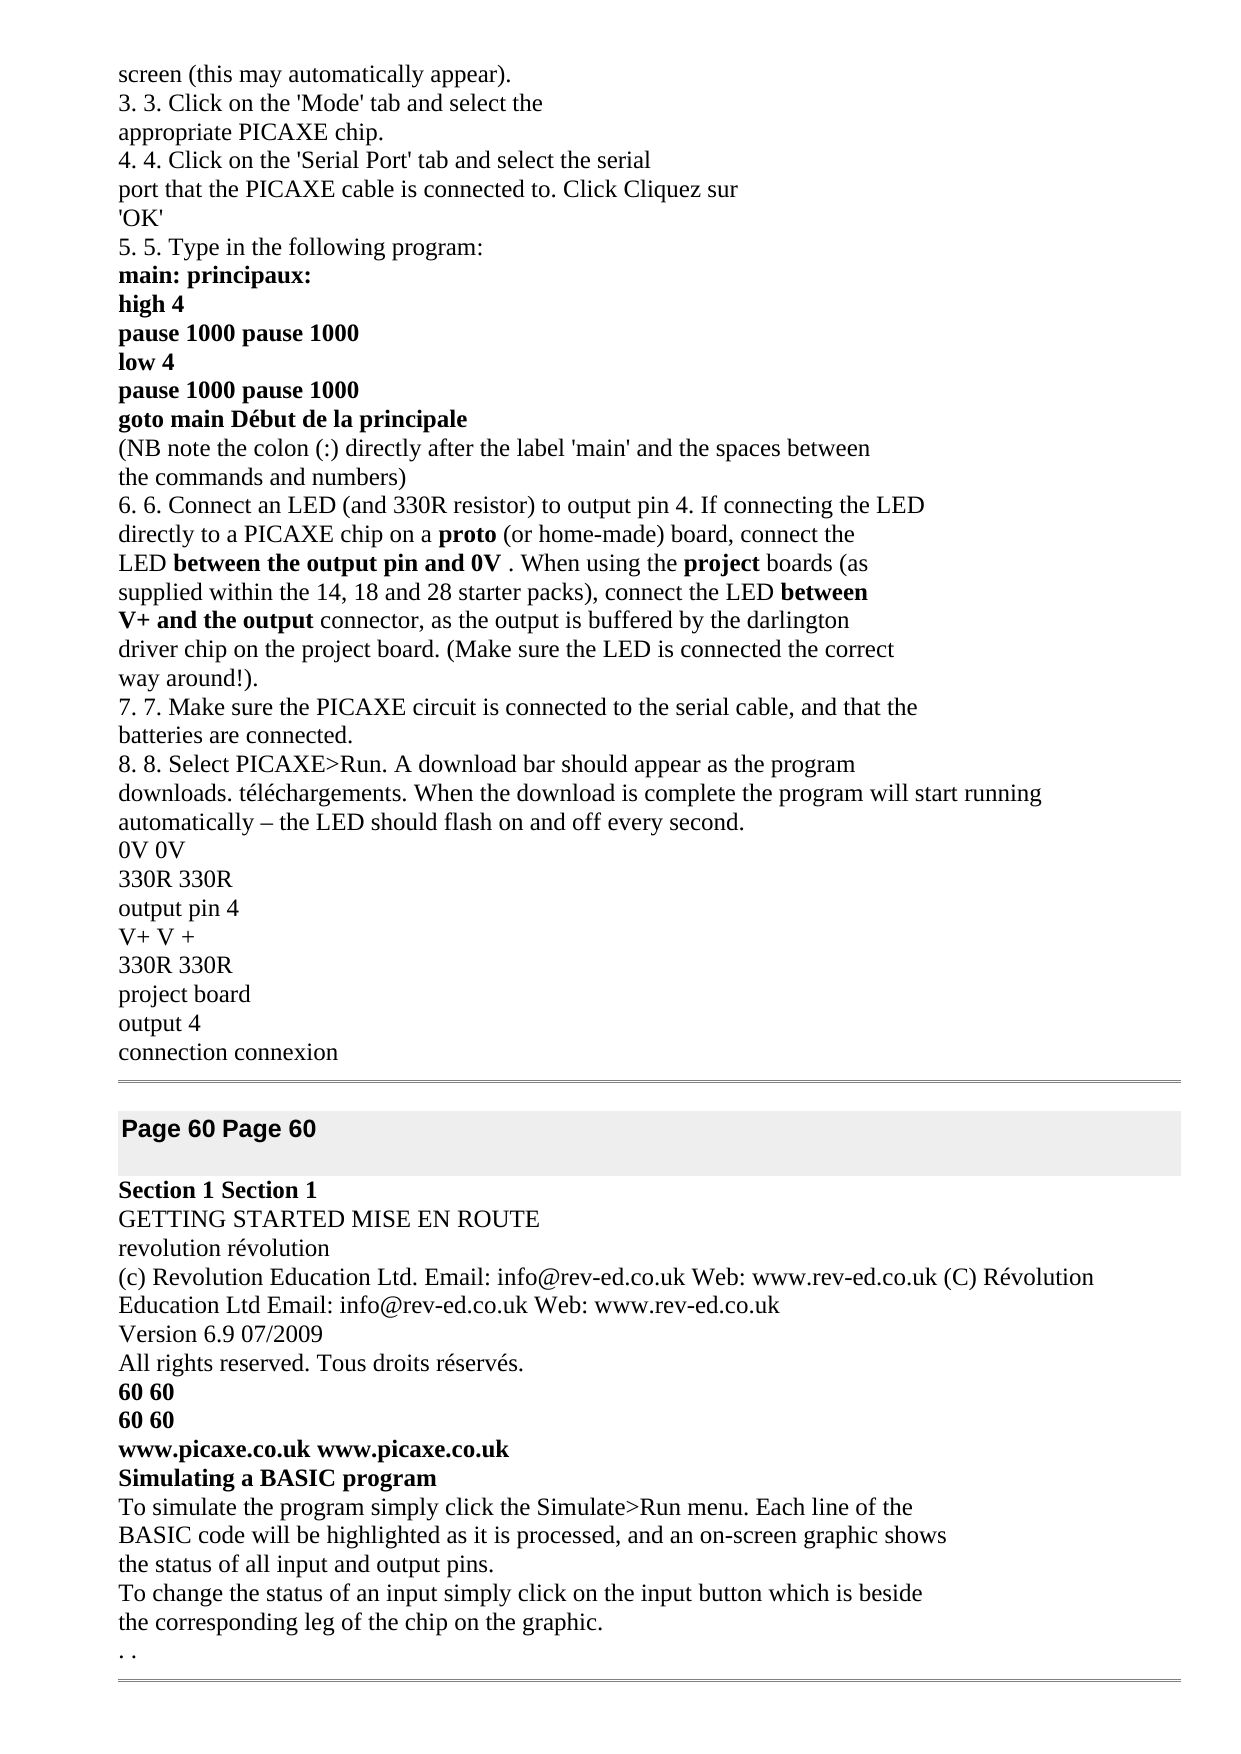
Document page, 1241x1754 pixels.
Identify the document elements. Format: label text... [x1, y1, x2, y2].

text 8. 8. Select PICAXE>Run. A download bar should appear as the program [118, 749, 1181, 778]
text output 4 [118, 1008, 1181, 1037]
text 60 60 [118, 1377, 1181, 1406]
text port that the PICAXE cable is connected to. Click Cliquez sur [118, 174, 1181, 203]
text 7. 7. Make sure the PICAXE circuit is connected to the serial cable, and that the [118, 692, 1181, 720]
text BASIC code will be highlighted as it is processed, and an on-screen graphic shows [118, 1521, 1181, 1549]
text the corresponding leg of the chip on the graphic. [118, 1607, 1181, 1636]
text directly to a PICAXE chip on a proto (or home-made) board, connect the [118, 519, 1181, 548]
text project board [118, 979, 1181, 1008]
text main: principaux: [118, 260, 1181, 289]
text downloads. téléchargements. When the download is complete the program will start running [118, 778, 1181, 807]
text 3. 3. Click on the 'Mode' tab and select the [118, 88, 1181, 117]
text output pin 4 [118, 893, 1181, 922]
text All rights reserved. Tous droits réservés. [118, 1348, 1181, 1377]
text GETTING STARTED MISE EN ROUTE [118, 1204, 1181, 1233]
text To simulate the program simply click the Simulate>Run menu. Each line of the [118, 1492, 1181, 1521]
text LED between the output pin and 0V . When using the project boards (as [118, 548, 1181, 577]
text the status of all input and output pins. [118, 1549, 1181, 1578]
text (c) Revolution Education Ltd. Email: info@rev-ed.co.uk Web: www.rev-ed.co.uk (C) Révolution Education Ltd Email: info@rev-ed.co.uk Web: www.rev-ed.co.uk [118, 1262, 1181, 1319]
text revolution révolution [118, 1233, 1181, 1262]
text Version 6.9 07/2009 [118, 1319, 1181, 1348]
text high 4 [118, 289, 1181, 318]
text www.picaxe.co.uk www.picaxe.co.uk [118, 1434, 1181, 1463]
text To change the status of an input simply click on the input button which is beside [118, 1578, 1181, 1607]
text 4. 4. Click on the 'Serial Port' tab and select the serial [118, 145, 1181, 174]
table_header Page 60 Page 60 [118, 1111, 1181, 1176]
text (NB note the colon (:) directly after the label 'main' and the spaces between [118, 433, 1181, 462]
text V+ V + [118, 922, 1181, 950]
text automatically – the LED should flash on and off every second. [118, 807, 1181, 835]
text appropriate PICAXE chip. [118, 117, 1181, 145]
text 330R 330R [118, 864, 1181, 893]
text 5. 5. Type in the following program: [118, 232, 1181, 260]
text the commands and numbers) [118, 462, 1181, 490]
text goto main Début de la principale [118, 404, 1181, 433]
text low 4 [118, 347, 1181, 375]
text 60 60 [118, 1406, 1181, 1434]
text connection connexion [118, 1037, 1181, 1065]
text way around!). [118, 663, 1181, 692]
text . . [118, 1636, 1181, 1664]
text supplied within the 14, 18 and 28 starter packs), connect the LED between [118, 577, 1181, 605]
text 330R 330R [118, 950, 1181, 979]
text 6. 6. Connect an LED (and 330R resistor) to output pin 4. If connecting the LED [118, 490, 1181, 519]
text 'OK' [118, 203, 1181, 232]
text 0V 0V [118, 835, 1181, 864]
text pause 1000 pause 1000 [118, 318, 1181, 347]
text Simulating a BASIC program [118, 1463, 1181, 1492]
text pause 1000 pause 1000 [118, 375, 1181, 404]
text driver chip on the project board. (Make sure the LED is connected the correct [118, 634, 1181, 663]
text batteries are connected. [118, 720, 1181, 749]
text V+ and the output connector, as the output is buffered by the darlington [118, 605, 1181, 634]
text screen (this may automatically appear). [118, 59, 1181, 88]
text Section 1 Section 1 [118, 1176, 1181, 1204]
